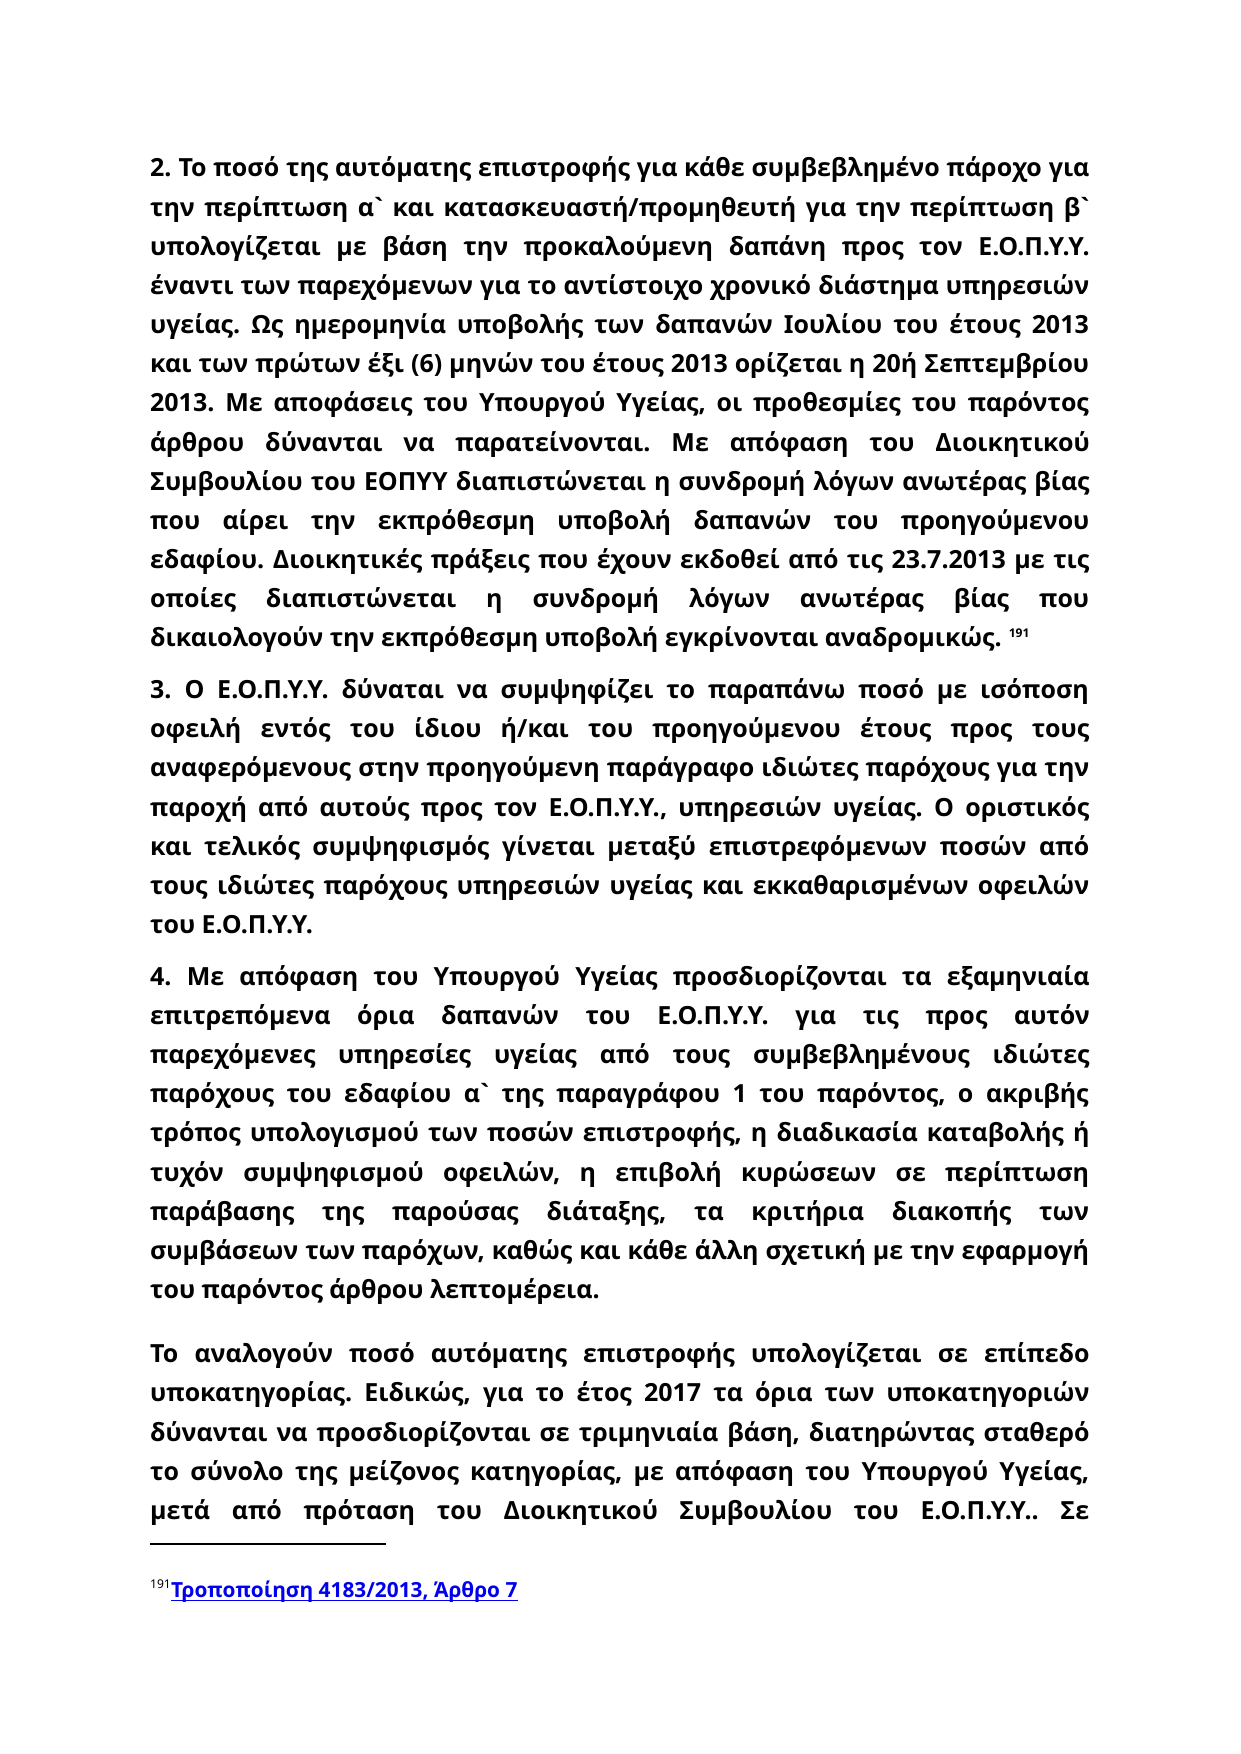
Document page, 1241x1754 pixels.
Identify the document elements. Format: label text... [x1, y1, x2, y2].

text Τροποποίηση 4183/2013, Άρθρο 7 [150, 1576, 1090, 1604]
text Το αναλογούν ποσό αυτόματης επιστροφής υπολογίζεται σε επίπεδο υποκατηγορίας. Ειδικώς, για το έτος 2017 τα όρια των υποκατηγοριών δύνανται να προσδιορίζονται σε τριμηνιαία βάση, διατηρώντας σταθερό το σύνολο της μείζονος κατηγορίας, με απόφαση του Υπουργού Υγείας, μετά από πρόταση του Διοικητικού Συμβουλίου του Ε.Ο.Π.Υ.Υ.. Σε [150, 1336, 1090, 1527]
text 3. Ο Ε.Ο.Π.Υ.Υ. δύναται να συμψηφίζει το παραπάνω ποσό με ισόποση οφειλή εντός του ίδιου ή/και του προηγούμενου έτους προς τους αναφερόμενους στην προηγούμενη παράγραφο ιδιώτες παρόχους για την παροχή από αυτούς προς τον Ε.Ο.Π.Υ.Υ., υπηρεσιών υγείας. Ο οριστικός και τελικός συμψηφισμός γίνεται μεταξύ επιστρεφόμενων ποσών από τους ιδιώτες παρόχους υπηρεσιών υγείας και εκκαθαρισμένων οφειλών του Ε.Ο.Π.Υ.Υ. [150, 672, 1090, 941]
text 2. Το ποσό της αυτόματης επιστροφής για κάθε συμβεβλημένο πάροχο για την περίπτωση α` και κατασκευαστή/προμηθευτή για την περίπτωση β` υπολογίζεται με βάση την προκαλούμενη δαπάνη προς τον Ε.Ο.Π.Υ.Υ. έναντι των παρεχόμενων για το αντίστοιχο χρονικό διάστημα υπηρεσιών υγείας. Ως ημερομηνία υποβολής των δαπανών Ιουλίου του έτους 2013 και των πρώτων έξι (6) μηνών του έτους 2013 ορίζεται η 20ή Σεπτεμβρίου 2013. Με αποφάσεις του Υπουργού Υγείας, οι προθεσμίες του παρόντος άρθρου δύνανται να παρατείνονται. Με απόφαση του Διοικητικού Συμβουλίου του ΕΟΠΥΥ διαπιστώνεται η συνδρομή λόγων ανωτέρας βίας που αίρει την εκπρόθεσμη υποβολή δαπανών του προηγούμενου εδαφίου. Διοικητικές πράξεις που έχουν εκδοθεί από τις 23.7.2013 με τις οποίες διαπιστώνεται η συνδρομή λόγων ανωτέρας βίας που δικαιολογούν την εκπρόθεσμη υποβολή εγκρίνονται αναδρομικώς. [150, 150, 1090, 654]
text 4. Με απόφαση του Υπουργού Υγείας προσδιορίζονται τα εξαμηνιαία επιτρεπόμενα όρια δαπανών του Ε.Ο.Π.Υ.Υ. για τις προς αυτόν παρεχόμενες υπηρεσίες υγείας από τους συμβεβλημένους ιδιώτες παρόχους του εδαφίου α` της παραγράφου 1 του παρόντος, ο ακριβής τρόπος υπολογισμού των ποσών επιστροφής, η διαδικασία καταβολής ή τυχόν συμψηφισμού οφειλών, η επιβολή κυρώσεων σε περίπτωση παράβασης της παρούσας διάταξης, τα κριτήρια διακοπής των συμβάσεων των παρόχων, καθώς και κάθε άλλη σχετική με την εφαρμογή του παρόντος άρθρου λεπτομέρεια. [150, 958, 1090, 1306]
